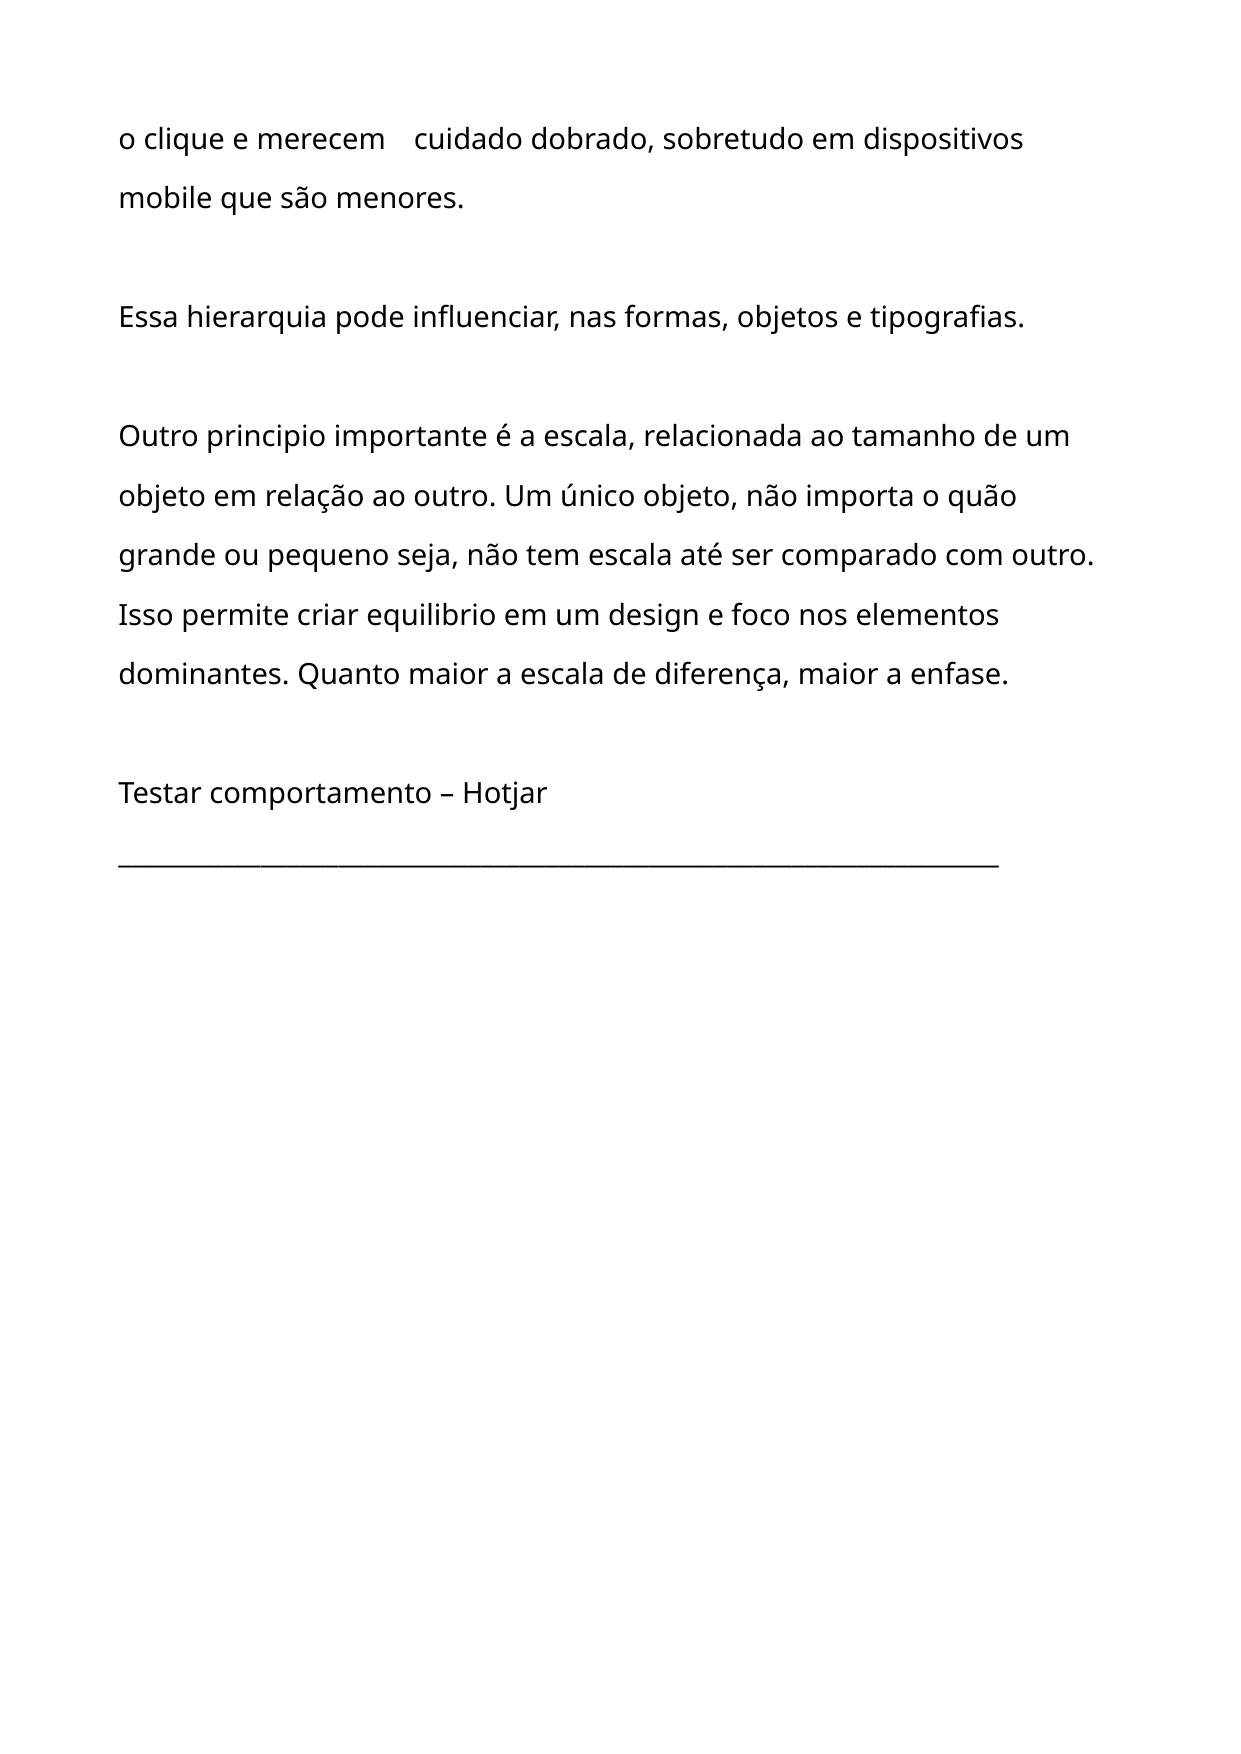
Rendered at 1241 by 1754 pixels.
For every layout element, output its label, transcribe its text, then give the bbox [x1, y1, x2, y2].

text ____________________________________________________________________ [118, 832, 1122, 872]
text Essa hierarquia pode influenciar, nas formas, objetos e tipografias. [118, 297, 1122, 336]
text o clique e merecem cuidado dobrado, sobretudo em dispositivos mobile que são menores. [118, 118, 1122, 217]
text Testar comportamento – Hotjar [118, 772, 1122, 812]
text Outro principio importante é a escala, relacionada ao tamanho de um objeto em relação ao outro. Um único objeto, não importa o quão grande ou pequeno seja, não tem escala até ser comparado com outro. Isso permite criar equilibrio em um design e foco nos elementos dominantes. Quanto maior a escala de diferença, maior a enfase. [118, 416, 1122, 693]
